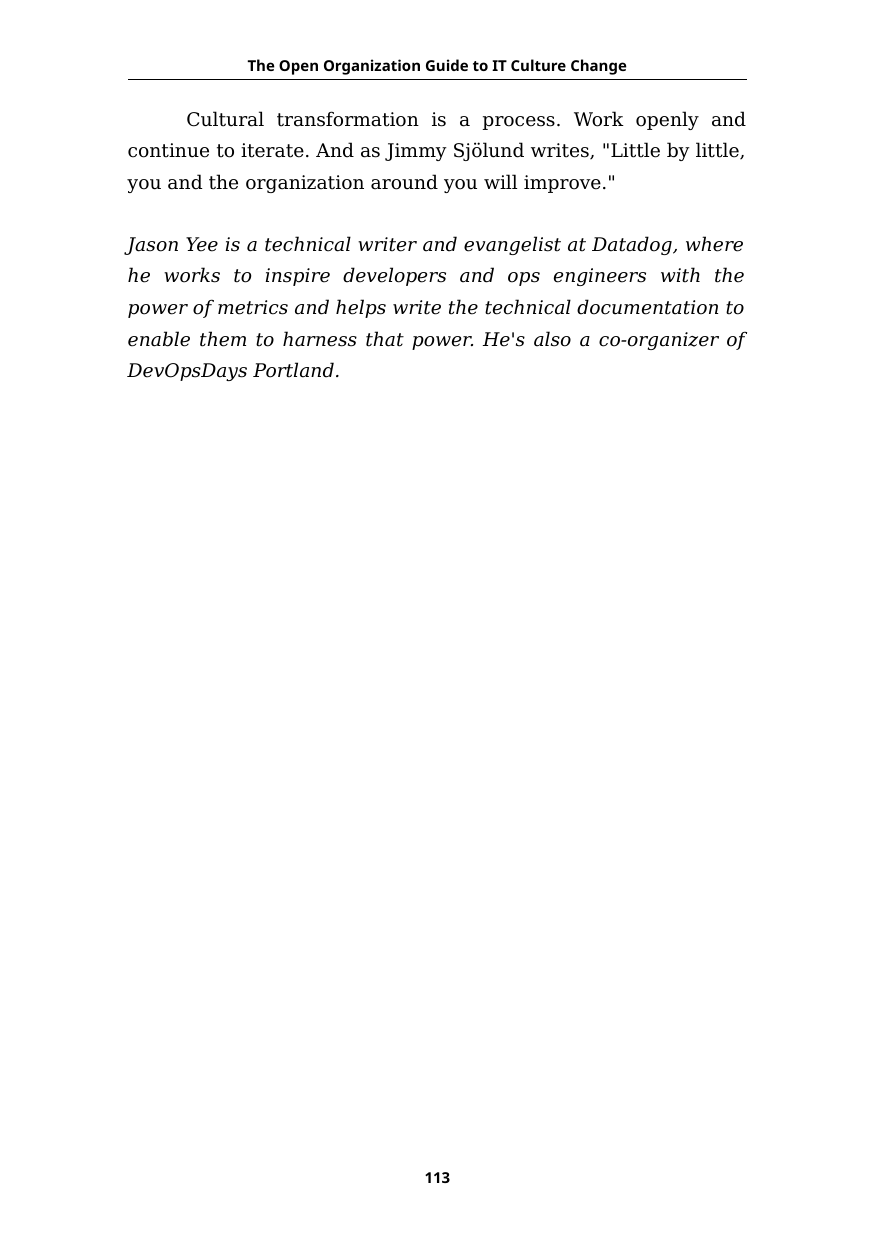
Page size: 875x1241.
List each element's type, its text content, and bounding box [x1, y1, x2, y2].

text Jason Yee is a technical writer and evangelist at Datadog, where he works to inspire developers and ops engineers with the power of metrics and helps write the technical documentation to enable them to harness that power. He's also a co-organizer of DevOpsDays Portland. [127, 234, 747, 382]
text Cultural transformation is a process. Work openly and continue to iterate. And as Jimmy Sjölund writes, "Little by little, you and the organization around you will improve." [127, 109, 747, 194]
